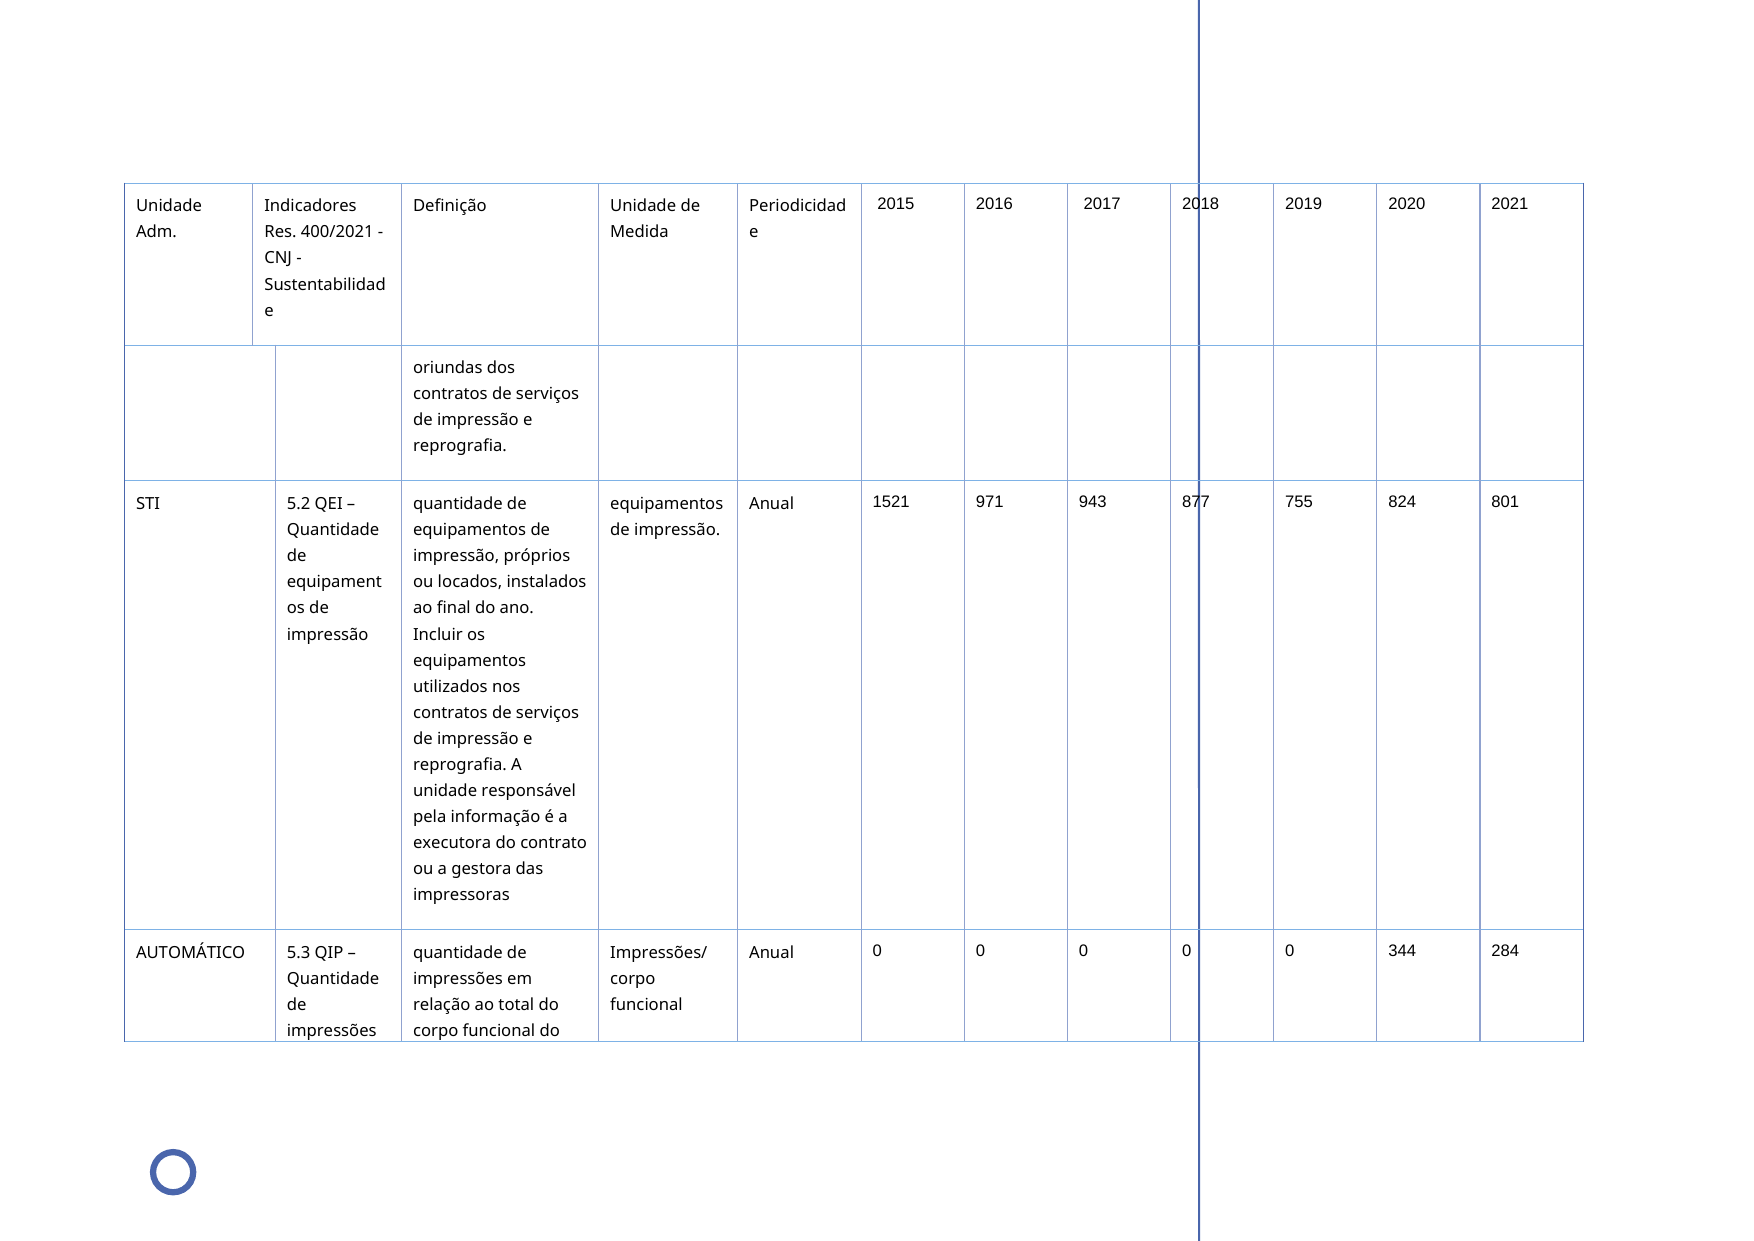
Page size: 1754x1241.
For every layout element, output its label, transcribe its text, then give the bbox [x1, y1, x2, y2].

table_cell 1521 [862, 481, 964, 929]
table_cell quantidade de equipamentos de impressão, próprios ou locados, instalados ao final do ano. Incluir os equipamentos utilizados nos contratos de serviços de impressão e reprografia. A unidade responsável pela informação é a executora do contrato ou a gestora das impressoras [402, 481, 598, 929]
table_cell Impressões/corpo funcional [599, 930, 737, 1041]
table_header Periodicidade [738, 184, 861, 344]
table_cell 0 [1068, 930, 1170, 1041]
table_header 2020 [1377, 184, 1479, 344]
table_header 2021 [1481, 184, 1583, 344]
table_cell [862, 346, 964, 480]
table_cell quantidade de impressões em relação ao total do corpo funcional do [402, 930, 598, 1041]
table_cell 0 [862, 930, 964, 1041]
table_cell 284 [1481, 930, 1583, 1041]
table_cell [1171, 346, 1273, 480]
table_cell 5.2 QEI – Quantidade de equipamentos de impressão [276, 481, 401, 929]
table_header 2018 [1171, 184, 1273, 344]
table_cell 0 [1171, 930, 1273, 1041]
table_cell [965, 346, 1067, 480]
table_cell [125, 346, 275, 480]
table_cell 824 [1377, 481, 1479, 929]
table_cell 801 [1481, 481, 1583, 929]
table_header 2016 [965, 184, 1067, 344]
table_cell 0 [1274, 930, 1376, 1041]
table_header Unidade de Medida [599, 184, 737, 344]
table_header 2019 [1274, 184, 1376, 344]
table_cell 0 [965, 930, 1067, 1041]
table_cell [276, 346, 401, 480]
table_header 2017 [1068, 184, 1170, 344]
table_cell 5.3 QIP – Quantidade de impressões [276, 930, 401, 1041]
table_cell 755 [1274, 481, 1376, 929]
table_cell 971 [965, 481, 1067, 929]
table_cell oriundas dos contratos de serviços de impressão e reprografia. [402, 346, 598, 480]
table_cell 877 [1171, 481, 1273, 929]
table_cell [1274, 346, 1376, 480]
table_cell [738, 346, 861, 480]
table_header 2015 [862, 184, 964, 344]
table_header Indicadores Res. 400/2021 - CNJ - Sustentabilidade [253, 184, 401, 344]
table_header Unidade Adm. [125, 184, 252, 344]
table_cell [1068, 346, 1170, 480]
table_cell AUTOMÁTICO [125, 930, 275, 1041]
table_cell STI [125, 481, 275, 929]
table_cell 943 [1068, 481, 1170, 929]
table_cell equipamentos de impressão. [599, 481, 737, 929]
table_cell [1481, 346, 1583, 480]
table_header Definição [402, 184, 598, 344]
table_cell Anual [738, 930, 861, 1041]
table_cell 344 [1377, 930, 1479, 1041]
table_cell Anual [738, 481, 861, 929]
table_cell [1377, 346, 1479, 480]
table_cell [599, 346, 737, 480]
